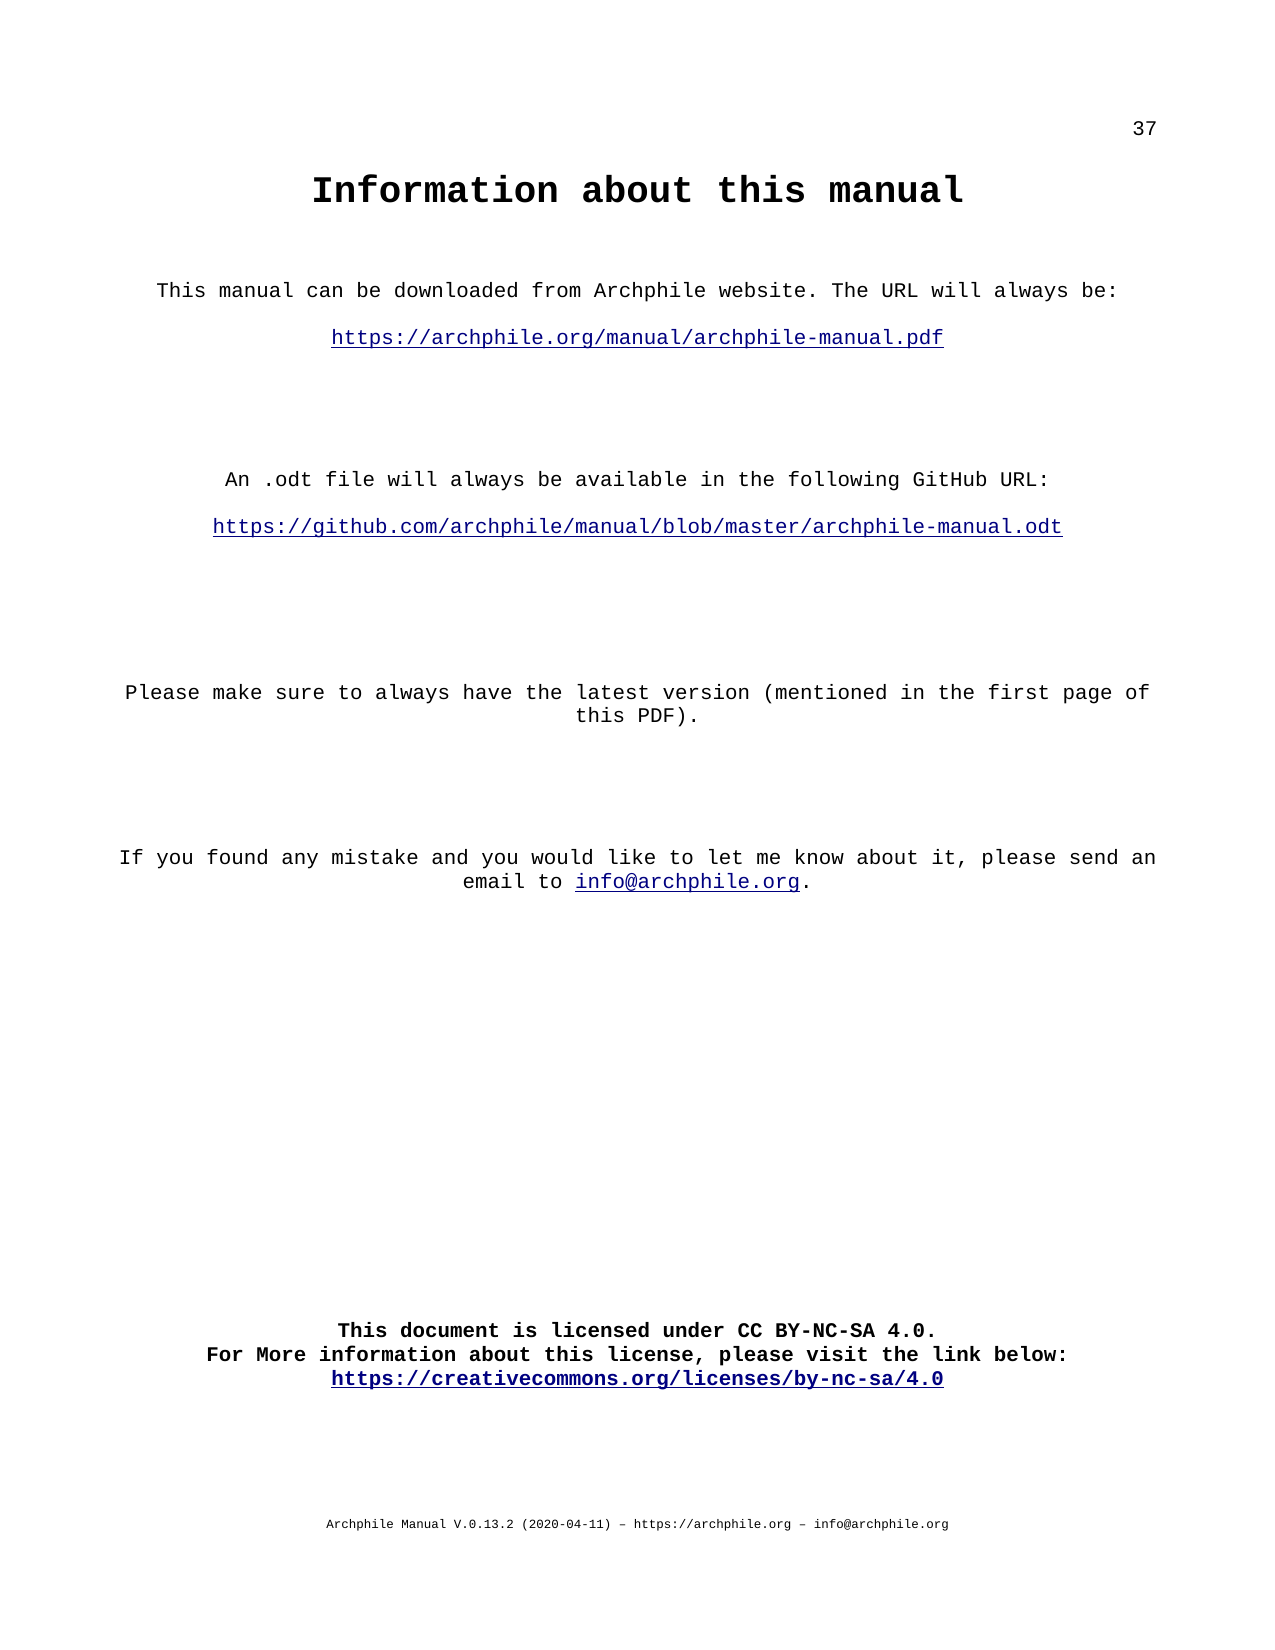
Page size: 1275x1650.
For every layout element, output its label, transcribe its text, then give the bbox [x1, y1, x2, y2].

text Please make sure to always have the latest version (mentioned in the first page of this PDF). [118, 682, 1157, 729]
text An .odt file will always be available in the following GitHub URL: [118, 469, 1157, 493]
text https://github.com/archphile/manual/blob/master/archphile-manual.odt [118, 516, 1157, 540]
text https://archphile.org/manual/archphile-manual.pdf [118, 327, 1157, 351]
text This manual can be downloaded from Archphile website. The URL will always be: [118, 280, 1157, 303]
text For More information about this license, please visit the link below: [118, 1344, 1157, 1368]
text If you found any mistake and you would like to let me know about it, please send an email to info@archphile.org. [118, 847, 1157, 895]
text This document is licensed under CC BY-NC-SA 4.0. [118, 1320, 1157, 1344]
text Information about this manual [118, 171, 1157, 214]
text https://creativecommons.org/licenses/by-nc-sa/4.0 [118, 1368, 1157, 1391]
